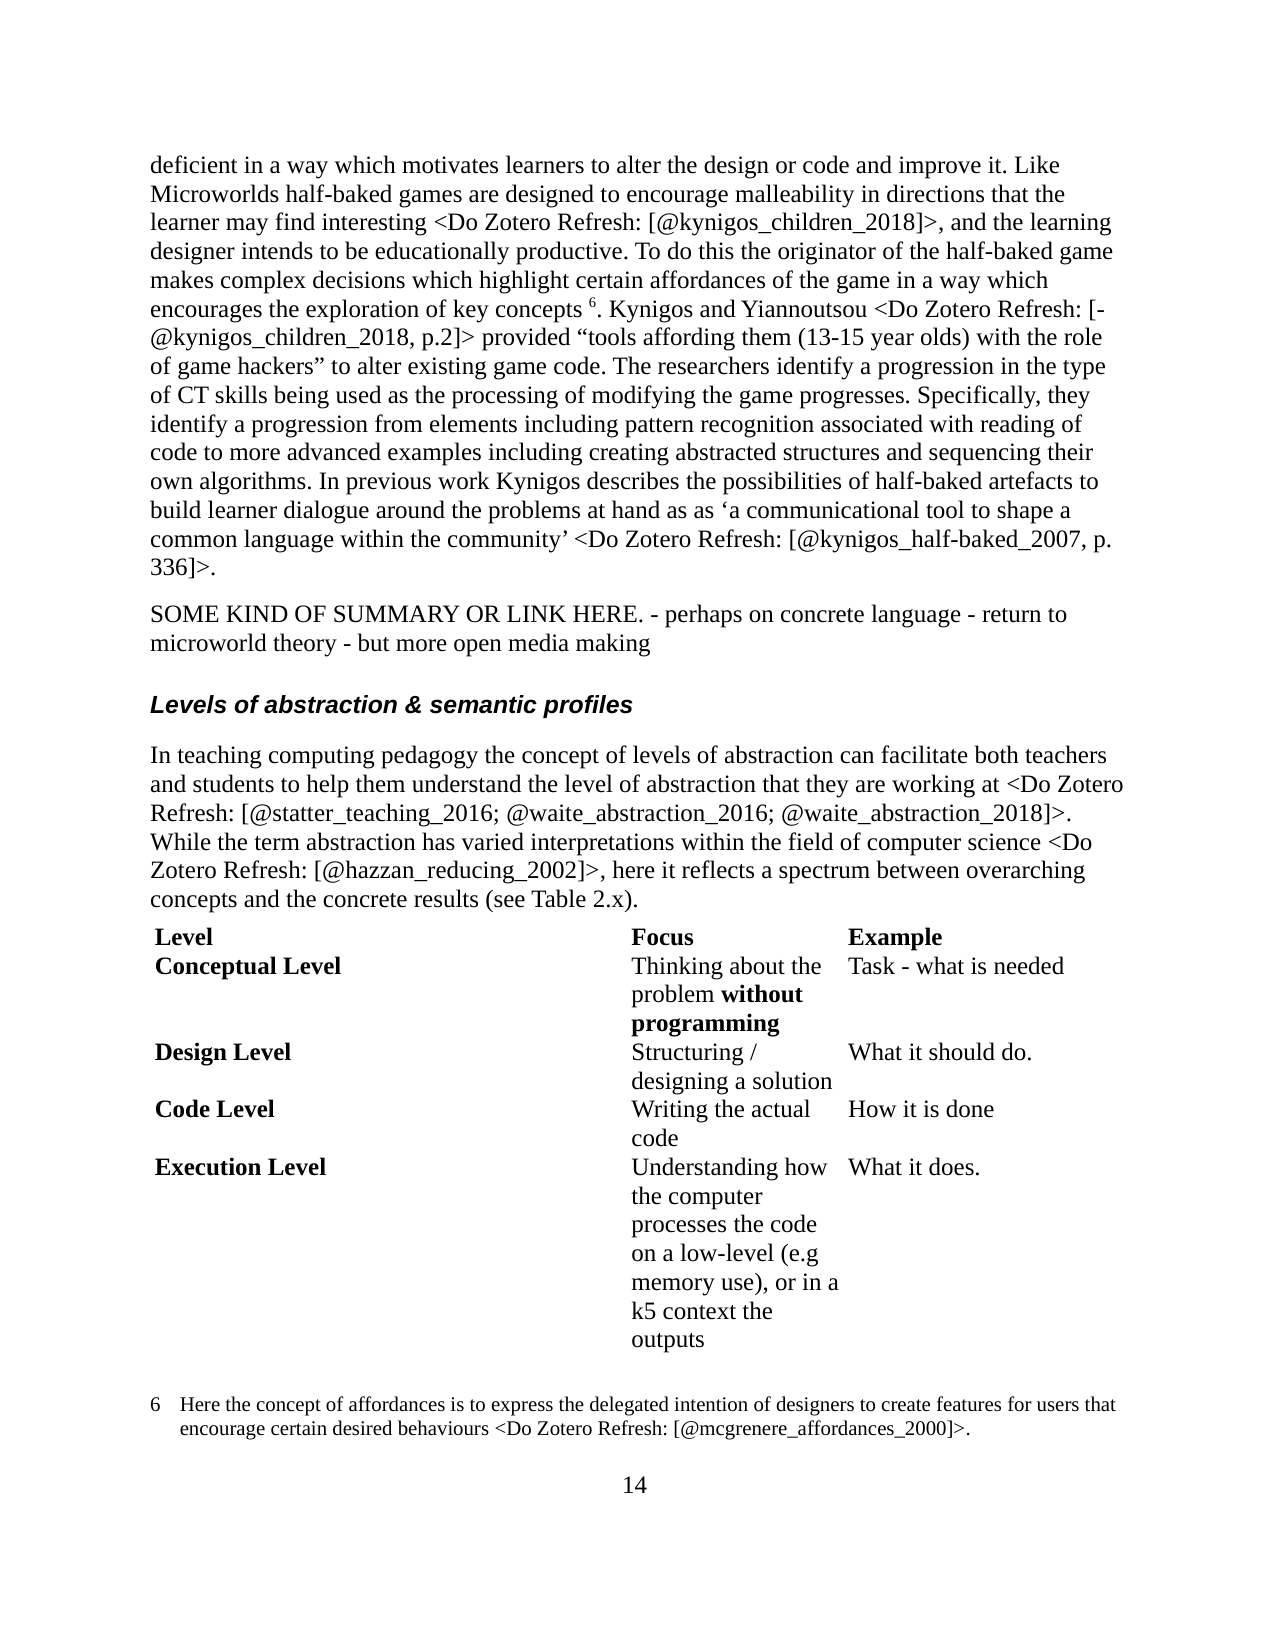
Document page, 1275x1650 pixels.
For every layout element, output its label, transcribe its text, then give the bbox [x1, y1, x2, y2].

text deficient in a way which motivates learners to alter the design or code and improve it. Like Microworlds half-baked games are designed to encourage malleability in directions that the learner may find interesting <Do Zotero Refresh: [@kynigos_children_2018]>, and the learning designer intends to be educationally productive. To do this the originator of the half-baked game makes complex decisions which highlight certain affordances of the game in a way which encourages the exploration of key concepts . Kynigos and Yiannoutsou <Do Zotero Refresh: [-@kynigos_children_2018, p.2]> provided “tools affording them (13-15 year olds) with the role of game hackers” to alter existing game code. The researchers identify a progression in the type of CT skills being used as the processing of modifying the game progresses. Specifically, they identify a progression from elements including pattern recognition associated with reading of code to more advanced examples including creating abstracted structures and sequencing their own algorithms. In previous work Kynigos describes the possibilities of half-baked artefacts to build learner dialogue around the problems at hand as as ‘a communicational tool to shape a common language within the community’ <Do Zotero Refresh: [@kynigos_half-baked_2007, p. 336]>. [150, 150, 1125, 581]
table_cell Conceptual Level [150, 951, 627, 1037]
table_header Level [150, 922, 627, 951]
table_cell Design Level [150, 1037, 627, 1094]
text Here the concept of affordances is to express the delegated intention of designers to create features for users that encourage certain desired behaviours <Do Zotero Refresh: [@mcgrenere_affordances_2000]>. [150, 1392, 1125, 1440]
table_cell Task - what is needed [843, 951, 1125, 1037]
table_header Example [843, 922, 1125, 951]
table_cell Understanding how the computer processes the code on a low-level (e.g memory use), or in a k5 context the outputs [627, 1152, 843, 1353]
table_cell Writing the actual code [627, 1095, 843, 1152]
table_cell What it does. [843, 1152, 1125, 1353]
table_cell Execution Level [150, 1152, 627, 1353]
table_header Focus [627, 922, 843, 951]
text In teaching computing pedagogy the concept of levels of abstraction can facilitate both teachers and students to help them understand the level of abstraction that they are working at <Do Zotero Refresh: [@statter_teaching_2016; @waite_abstraction_2016; @waite_abstraction_2018]>. While the term abstraction has varied interpretations within the field of computer science <Do Zotero Refresh: [@hazzan_reducing_2002]>, here it reflects a spectrum between overarching concepts and the concrete results (see Table 2.x). [150, 741, 1125, 913]
table_cell How it is done [843, 1095, 1125, 1152]
table_cell What it should do. [843, 1037, 1125, 1094]
text SOME KIND OF SUMMARY OR LINK HERE. - perhaps on concrete language - return to microworld theory - but more open media making [150, 599, 1125, 657]
subtitle Levels of abstraction & semantic profiles [150, 691, 1125, 719]
table_cell Code Level [150, 1095, 627, 1152]
table_cell Structuring / designing a solution [627, 1037, 843, 1094]
table_cell Thinking about the problem without programming [627, 951, 843, 1037]
